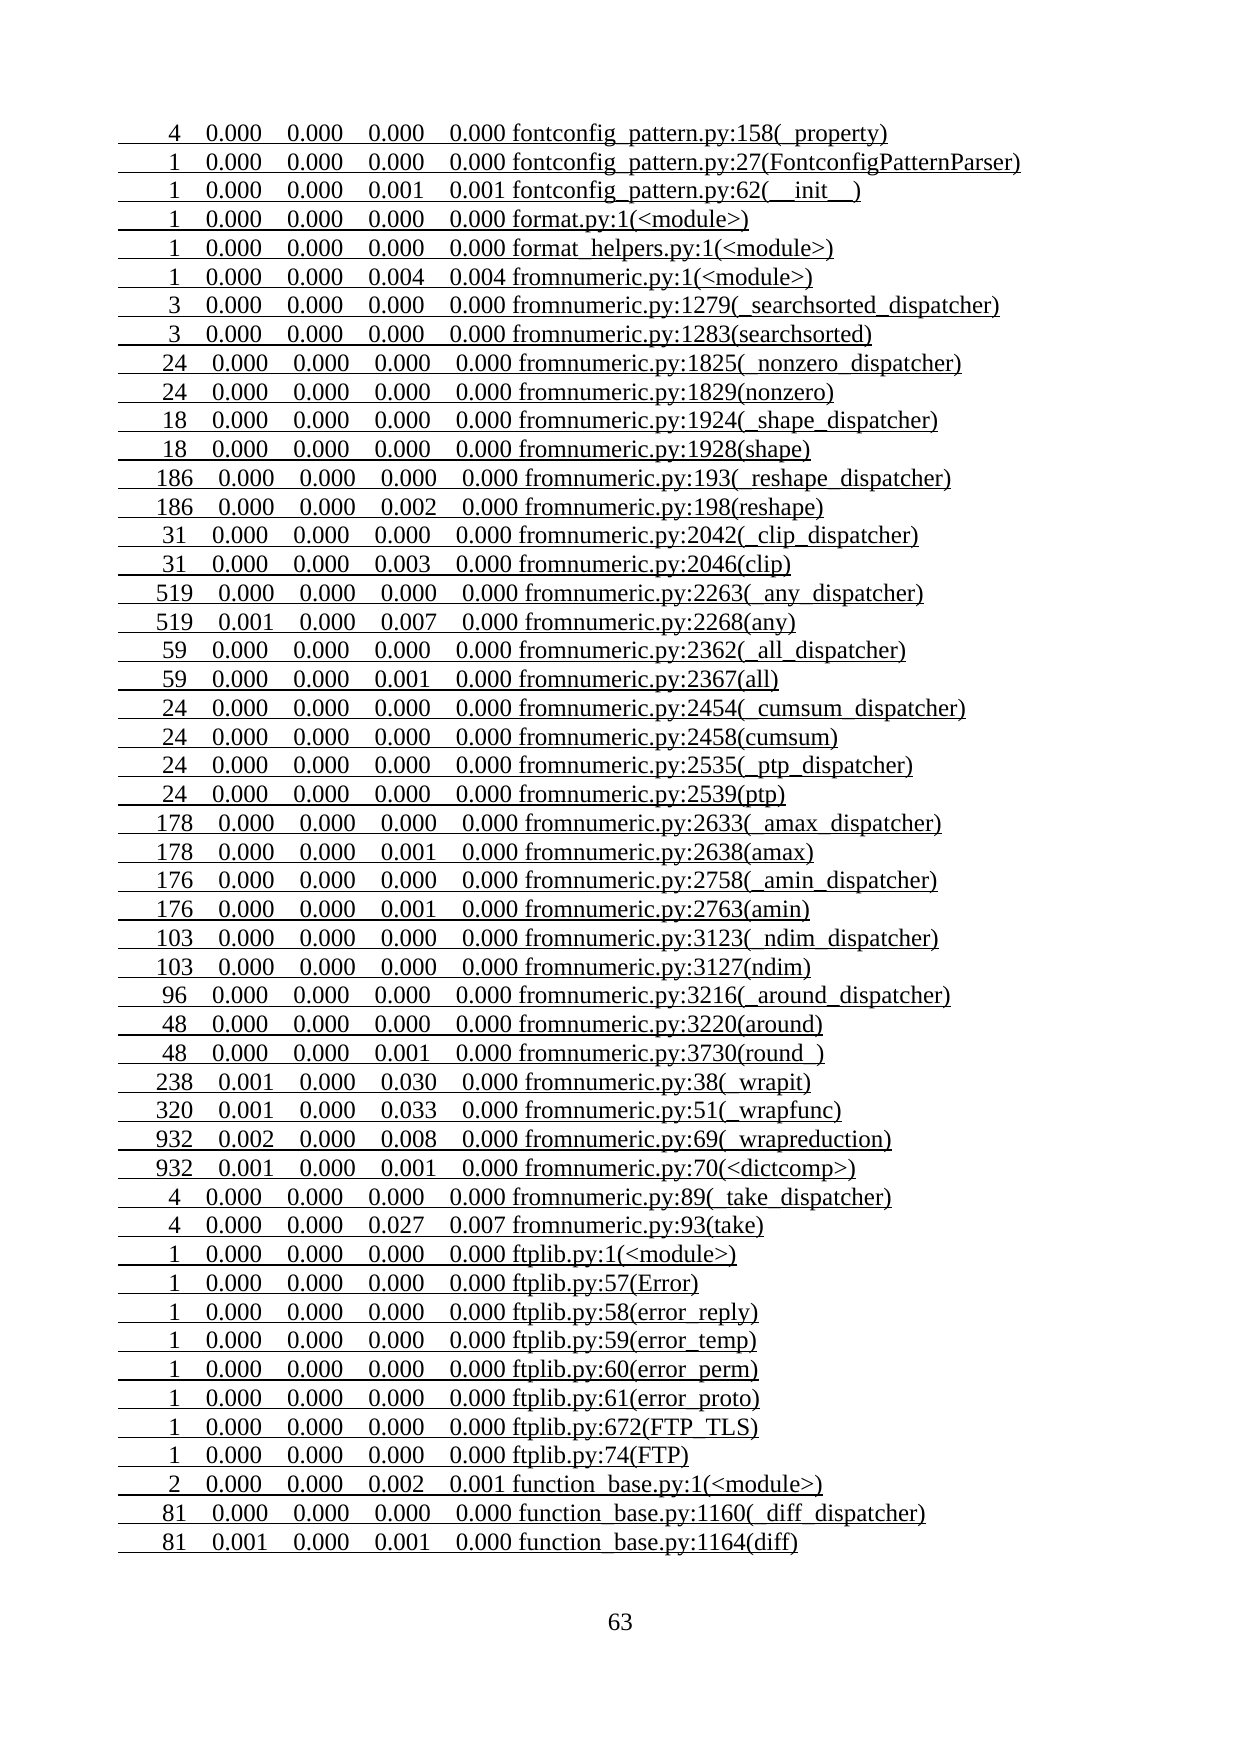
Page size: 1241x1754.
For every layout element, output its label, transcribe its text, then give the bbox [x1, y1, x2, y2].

text 4 0.000 0.000 0.000 0.000 fontconfig_pattern.py:158(_property) [118, 118, 1122, 147]
text 3 0.000 0.000 0.000 0.000 fromnumeric.py:1283(searchsorted) [118, 319, 1122, 348]
text 932 0.001 0.000 0.001 0.000 fromnumeric.py:70(<dictcomp>) [118, 1153, 1122, 1182]
text 1 0.000 0.000 0.000 0.000 fontconfig_pattern.py:27(FontconfigPatternParser) [118, 147, 1122, 176]
text 186 0.000 0.000 0.002 0.000 fromnumeric.py:198(reshape) [118, 492, 1122, 521]
text 103 0.000 0.000 0.000 0.000 fromnumeric.py:3127(ndim) [118, 952, 1122, 981]
text 4 0.000 0.000 0.027 0.007 fromnumeric.py:93(take) [118, 1211, 1122, 1239]
text 24 0.000 0.000 0.000 0.000 fromnumeric.py:1825(_nonzero_dispatcher) [118, 348, 1122, 377]
text 24 0.000 0.000 0.000 0.000 fromnumeric.py:2454(_cumsum_dispatcher) [118, 693, 1122, 722]
text 81 0.000 0.000 0.000 0.000 function_base.py:1160(_diff_dispatcher) [118, 1498, 1122, 1527]
text 31 0.000 0.000 0.003 0.000 fromnumeric.py:2046(clip) [118, 549, 1122, 578]
text 178 0.000 0.000 0.000 0.000 fromnumeric.py:2633(_amax_dispatcher) [118, 808, 1122, 837]
text 59 0.000 0.000 0.001 0.000 fromnumeric.py:2367(all) [118, 664, 1122, 693]
text 320 0.001 0.000 0.033 0.000 fromnumeric.py:51(_wrapfunc) [118, 1096, 1122, 1124]
text 176 0.000 0.000 0.000 0.000 fromnumeric.py:2758(_amin_dispatcher) [118, 866, 1122, 894]
text 1 0.000 0.000 0.001 0.001 fontconfig_pattern.py:62(__init__) [118, 176, 1122, 204]
text 24 0.000 0.000 0.000 0.000 fromnumeric.py:1829(nonzero) [118, 377, 1122, 406]
text 18 0.000 0.000 0.000 0.000 fromnumeric.py:1928(shape) [118, 434, 1122, 463]
text 178 0.000 0.000 0.001 0.000 fromnumeric.py:2638(amax) [118, 837, 1122, 866]
text 1 0.000 0.000 0.000 0.000 ftplib.py:58(error_reply) [118, 1297, 1122, 1326]
text 24 0.000 0.000 0.000 0.000 fromnumeric.py:2458(cumsum) [118, 722, 1122, 751]
text 1 0.000 0.000 0.004 0.004 fromnumeric.py:1(<module>) [118, 262, 1122, 291]
text 1 0.000 0.000 0.000 0.000 ftplib.py:61(error_proto) [118, 1383, 1122, 1412]
text 31 0.000 0.000 0.000 0.000 fromnumeric.py:2042(_clip_dispatcher) [118, 521, 1122, 549]
text 18 0.000 0.000 0.000 0.000 fromnumeric.py:1924(_shape_dispatcher) [118, 406, 1122, 434]
text 3 0.000 0.000 0.000 0.000 fromnumeric.py:1279(_searchsorted_dispatcher) [118, 291, 1122, 319]
text 1 0.000 0.000 0.000 0.000 format.py:1(<module>) [118, 204, 1122, 233]
text 59 0.000 0.000 0.000 0.000 fromnumeric.py:2362(_all_dispatcher) [118, 636, 1122, 664]
text 932 0.002 0.000 0.008 0.000 fromnumeric.py:69(_wrapreduction) [118, 1124, 1122, 1153]
text 24 0.000 0.000 0.000 0.000 fromnumeric.py:2539(ptp) [118, 779, 1122, 808]
text 1 0.000 0.000 0.000 0.000 ftplib.py:1(<module>) [118, 1239, 1122, 1268]
text 519 0.000 0.000 0.000 0.000 fromnumeric.py:2263(_any_dispatcher) [118, 578, 1122, 607]
text 1 0.000 0.000 0.000 0.000 ftplib.py:60(error_perm) [118, 1354, 1122, 1383]
text 186 0.000 0.000 0.000 0.000 fromnumeric.py:193(_reshape_dispatcher) [118, 463, 1122, 492]
text 81 0.001 0.000 0.001 0.000 function_base.py:1164(diff) [118, 1527, 1122, 1556]
text 4 0.000 0.000 0.000 0.000 fromnumeric.py:89(_take_dispatcher) [118, 1182, 1122, 1211]
text 238 0.001 0.000 0.030 0.000 fromnumeric.py:38(_wrapit) [118, 1067, 1122, 1096]
text 176 0.000 0.000 0.001 0.000 fromnumeric.py:2763(amin) [118, 894, 1122, 923]
text 96 0.000 0.000 0.000 0.000 fromnumeric.py:3216(_around_dispatcher) [118, 981, 1122, 1009]
text 1 0.000 0.000 0.000 0.000 format_helpers.py:1(<module>) [118, 233, 1122, 262]
text 2 0.000 0.000 0.002 0.001 function_base.py:1(<module>) [118, 1469, 1122, 1498]
text 1 0.000 0.000 0.000 0.000 ftplib.py:57(Error) [118, 1268, 1122, 1297]
text 48 0.000 0.000 0.001 0.000 fromnumeric.py:3730(round_) [118, 1038, 1122, 1067]
text 48 0.000 0.000 0.000 0.000 fromnumeric.py:3220(around) [118, 1009, 1122, 1038]
text 24 0.000 0.000 0.000 0.000 fromnumeric.py:2535(_ptp_dispatcher) [118, 751, 1122, 779]
text 103 0.000 0.000 0.000 0.000 fromnumeric.py:3123(_ndim_dispatcher) [118, 923, 1122, 952]
text 1 0.000 0.000 0.000 0.000 ftplib.py:59(error_temp) [118, 1326, 1122, 1354]
text 519 0.001 0.000 0.007 0.000 fromnumeric.py:2268(any) [118, 607, 1122, 636]
text 1 0.000 0.000 0.000 0.000 ftplib.py:74(FTP) [118, 1441, 1122, 1469]
text 1 0.000 0.000 0.000 0.000 ftplib.py:672(FTP_TLS) [118, 1412, 1122, 1441]
